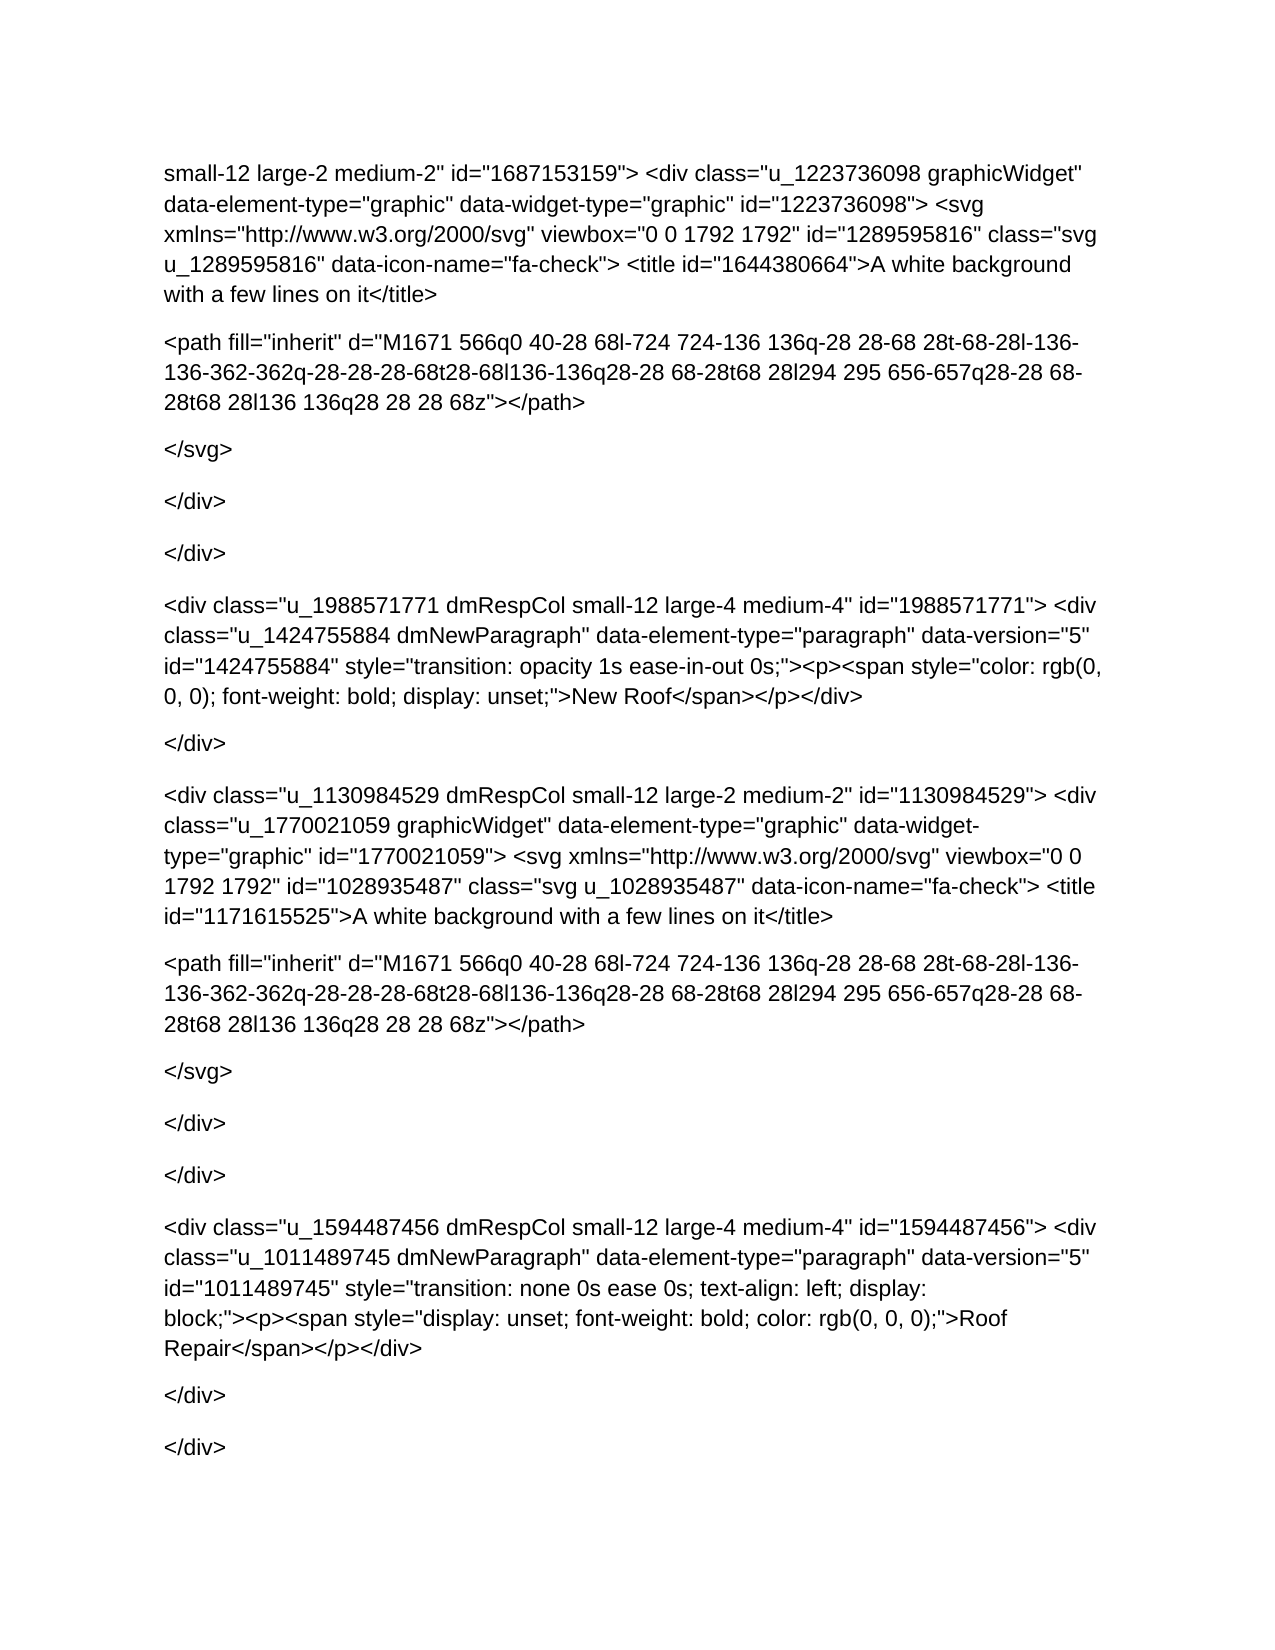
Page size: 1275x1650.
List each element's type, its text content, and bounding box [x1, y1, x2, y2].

table_cell </div> [153, 1100, 1125, 1152]
table_cell </div> [153, 530, 1125, 582]
table_cell <div class="u_1988571771 dmRespCol small-12 large-4 medium-4" id="1988571771"> <div class="u_1424755884 dmNewParagraph" data-element-type="paragraph" data-version="5" id="1424755884" style="transition: opacity 1s ease-in-out 0s;"><p><span style="color: rgb(0, 0, 0); font-weight: bold; display: unset;">New Roof</span></p></div> [153, 582, 1125, 720]
table_cell </div> [153, 1424, 1125, 1476]
table_cell <path fill="inherit" d="M1671 566q0 40-28 68l-724 724-136 136q-28 28-68 28t-68-28l-136-136-362-362q-28-28-28-68t28-68l136-136q28-28 68-28t68 28l294 295 656-657q28-28 68-28t68 28l136 136q28 28 28 68z"></path> [153, 940, 1125, 1047]
table_cell small-12 large-2 medium-2" id="1687153159"> <div class="u_1223736098 graphicWidget" data-element-type="graphic" data-widget-type="graphic" id="1223736098"> <svg xmlns="http://www.w3.org/2000/svg" viewbox="0 0 1792 1792" id="1289595816" class="svg u_1289595816" data-icon-name="fa-check"> <title id="1644380664">A white background with a few lines on it</title> [153, 150, 1125, 318]
table_cell </div> [153, 478, 1125, 530]
table_cell <path fill="inherit" d="M1671 566q0 40-28 68l-724 724-136 136q-28 28-68 28t-68-28l-136-136-362-362q-28-28-28-68t28-68l136-136q28-28 68-28t68 28l294 295 656-657q28-28 68-28t68 28l136 136q28 28 28 68z"></path> [153, 318, 1125, 426]
table_cell </div> [153, 1152, 1125, 1204]
table_cell <div class="u_1594487456 dmRespCol small-12 large-4 medium-4" id="1594487456"> <div class="u_1011489745 dmNewParagraph" data-element-type="paragraph" data-version="5" id="1011489745" style="transition: none 0s ease 0s; text-align: left; display: block;"><p><span style="display: unset; font-weight: bold; color: rgb(0, 0, 0);">Roof Repair</span></p></div> [153, 1204, 1125, 1372]
table_cell <div class="u_1130984529 dmRespCol small-12 large-2 medium-2" id="1130984529"> <div class="u_1770021059 graphicWidget" data-element-type="graphic" data-widget-type="graphic" id="1770021059"> <svg xmlns="http://www.w3.org/2000/svg" viewbox="0 0 1792 1792" id="1028935487" class="svg u_1028935487" data-icon-name="fa-check"> <title id="1171615525">A white background with a few lines on it</title> [153, 772, 1125, 940]
table_cell </div> [153, 720, 1125, 772]
table_cell </svg> [153, 426, 1125, 478]
table_cell </div> [153, 1372, 1125, 1424]
table_cell </svg> [153, 1048, 1125, 1099]
